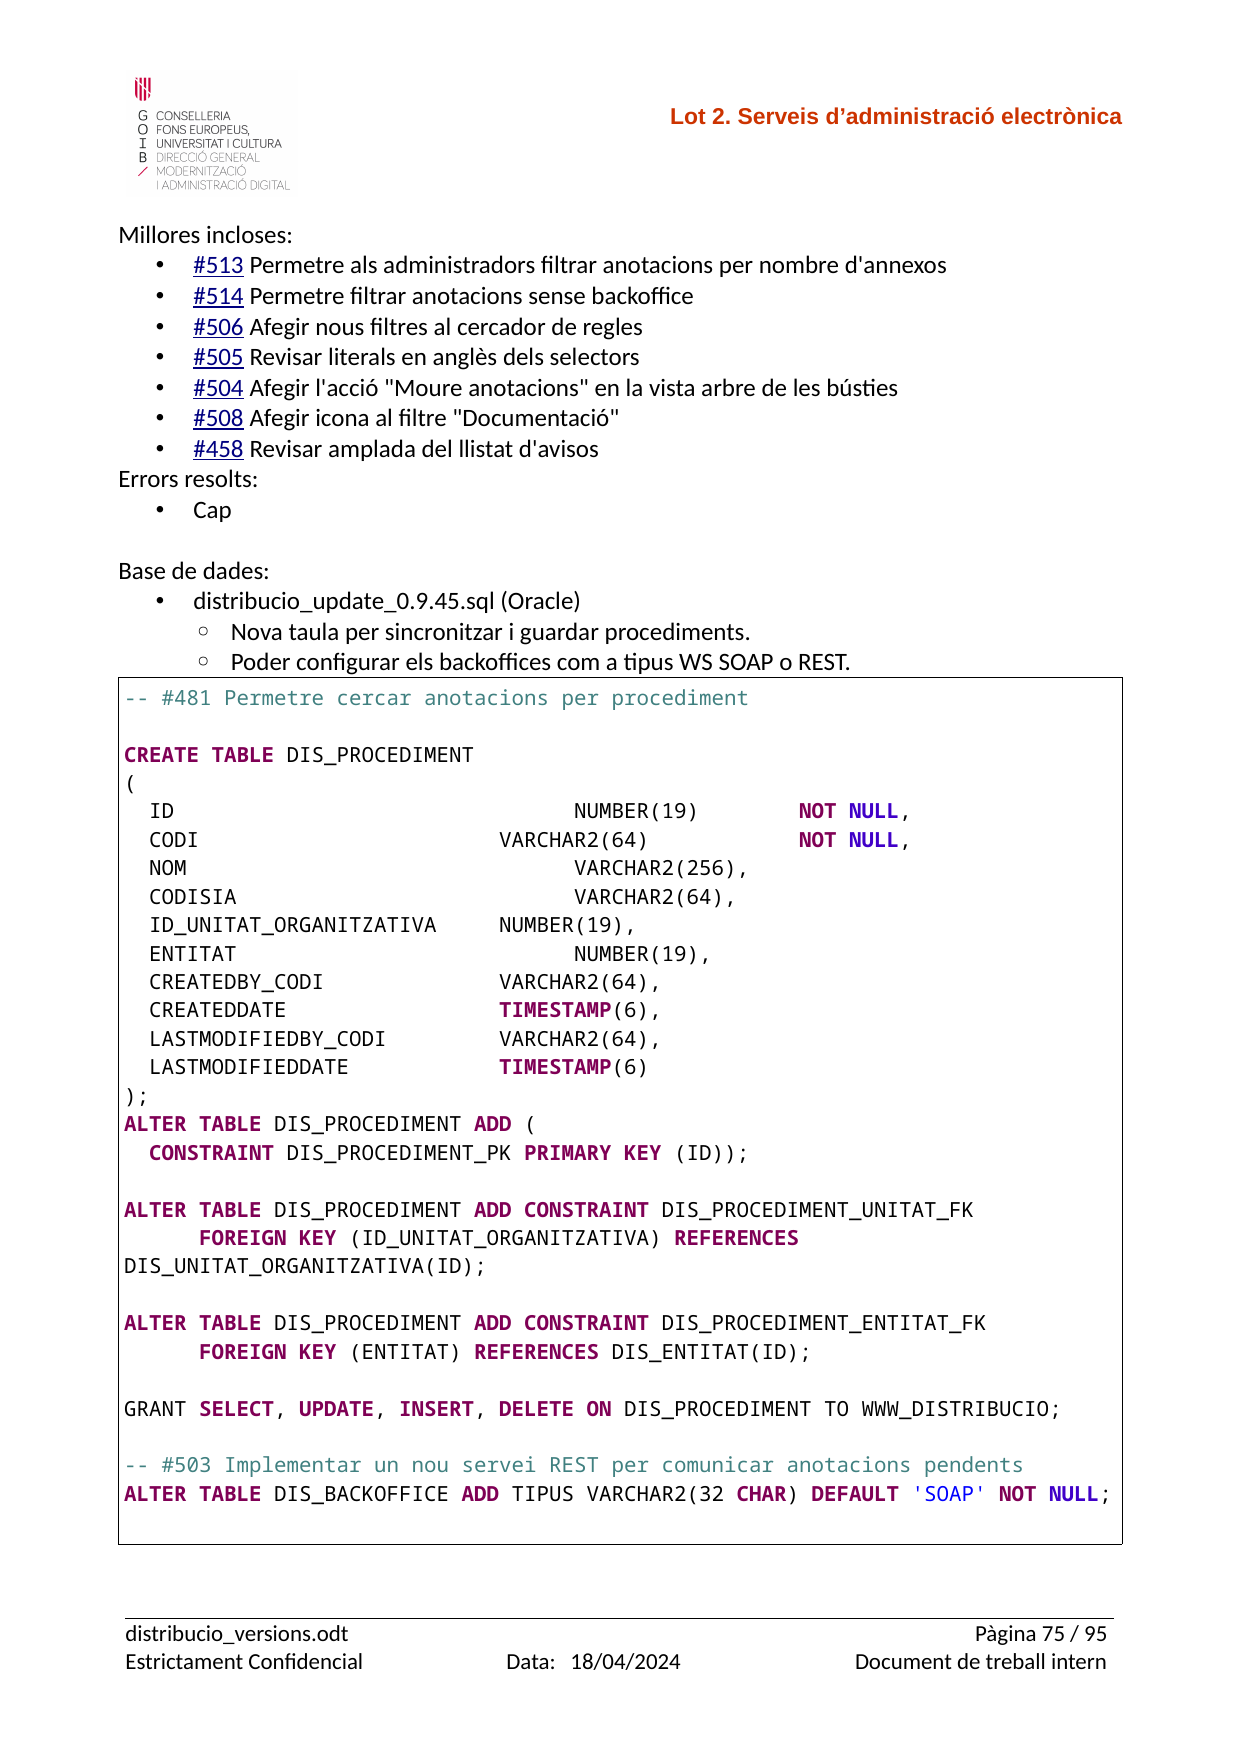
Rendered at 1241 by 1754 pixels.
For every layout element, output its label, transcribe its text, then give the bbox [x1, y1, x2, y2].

list distribucio_update_0.9.45.sql (Oracle) [156, 585, 1122, 616]
list #508 Afegir icona al filtre "Documentació" [156, 402, 1122, 433]
text Errors resolts: [118, 463, 1122, 494]
picture [126, 70, 299, 197]
list Nova taula per sincronitzar i guardar procediments. [193, 616, 1122, 646]
text Millores incloses: [118, 219, 1122, 250]
list #504 Afegir l'acció "Moure anotacions" en la vista arbre de les bústies [156, 372, 1122, 402]
list #514 Permetre filtrar anotacions sense backoffice [156, 280, 1122, 311]
list #506 Afegir nous filtres al cercador de regles [156, 311, 1122, 341]
list Cap [156, 494, 1122, 524]
list #513 Permetre als administradors filtrar anotacions per nombre d'annexos [156, 250, 1122, 280]
list #458 Revisar amplada del llistat d'avisos [156, 433, 1122, 463]
list Poder configurar els backoffices com a tipus WS SOAP o REST. [193, 646, 1122, 677]
text Base de dades: [118, 555, 1122, 585]
list #505 Revisar literals en anglès dels selectors [156, 341, 1122, 372]
table_header -- #481 Permetre cercar anotacions per procediment CREATE TABLE DIS_PROCEDIMENT ( ID NUMBER(19) NOT NULL, CODI VARCHAR2(64) NOT NULL, NOM VARCHAR2(256), CODISIA VARCHAR2(64), ID_UNITAT_ORGANITZATIVA NUMBER(19), ENTITAT NUMBER(19), CREATEDBY_CODI VARCHAR2(64), CREATEDDATE TIMESTAMP(6), LASTMODIFIEDBY_CODI VARCHAR2(64), LASTMODIFIEDDATE TIMESTAMP(6) ); ALTER TABLE DIS_PROCEDIMENT ADD ( CONSTRAINT DIS_PROCEDIMENT_PK PRIMARY KEY (ID)); ALTER TABLE DIS_PROCEDIMENT ADD CONSTRAINT DIS_PROCEDIMENT_UNITAT_FK FOREIGN KEY (ID_UNITAT_ORGANITZATIVA) REFERENCES DIS_UNITAT_ORGANITZATIVA(ID); ALTER TABLE DIS_PROCEDIMENT ADD CONSTRAINT DIS_PROCEDIMENT_ENTITAT_FK FOREIGN KEY (ENTITAT) REFERENCES DIS_ENTITAT(ID); GRANT SELECT, UPDATE, INSERT, DELETE ON DIS_PROCEDIMENT TO WWW_DISTRIBUCIO; -- #503 Implementar un nou servei REST per comunicar anotacions pendents ALTER TABLE DIS_BACKOFFICE ADD TIPUS VARCHAR2(32 CHAR) DEFAULT 'SOAP' NOT NULL; [119, 678, 1122, 1544]
